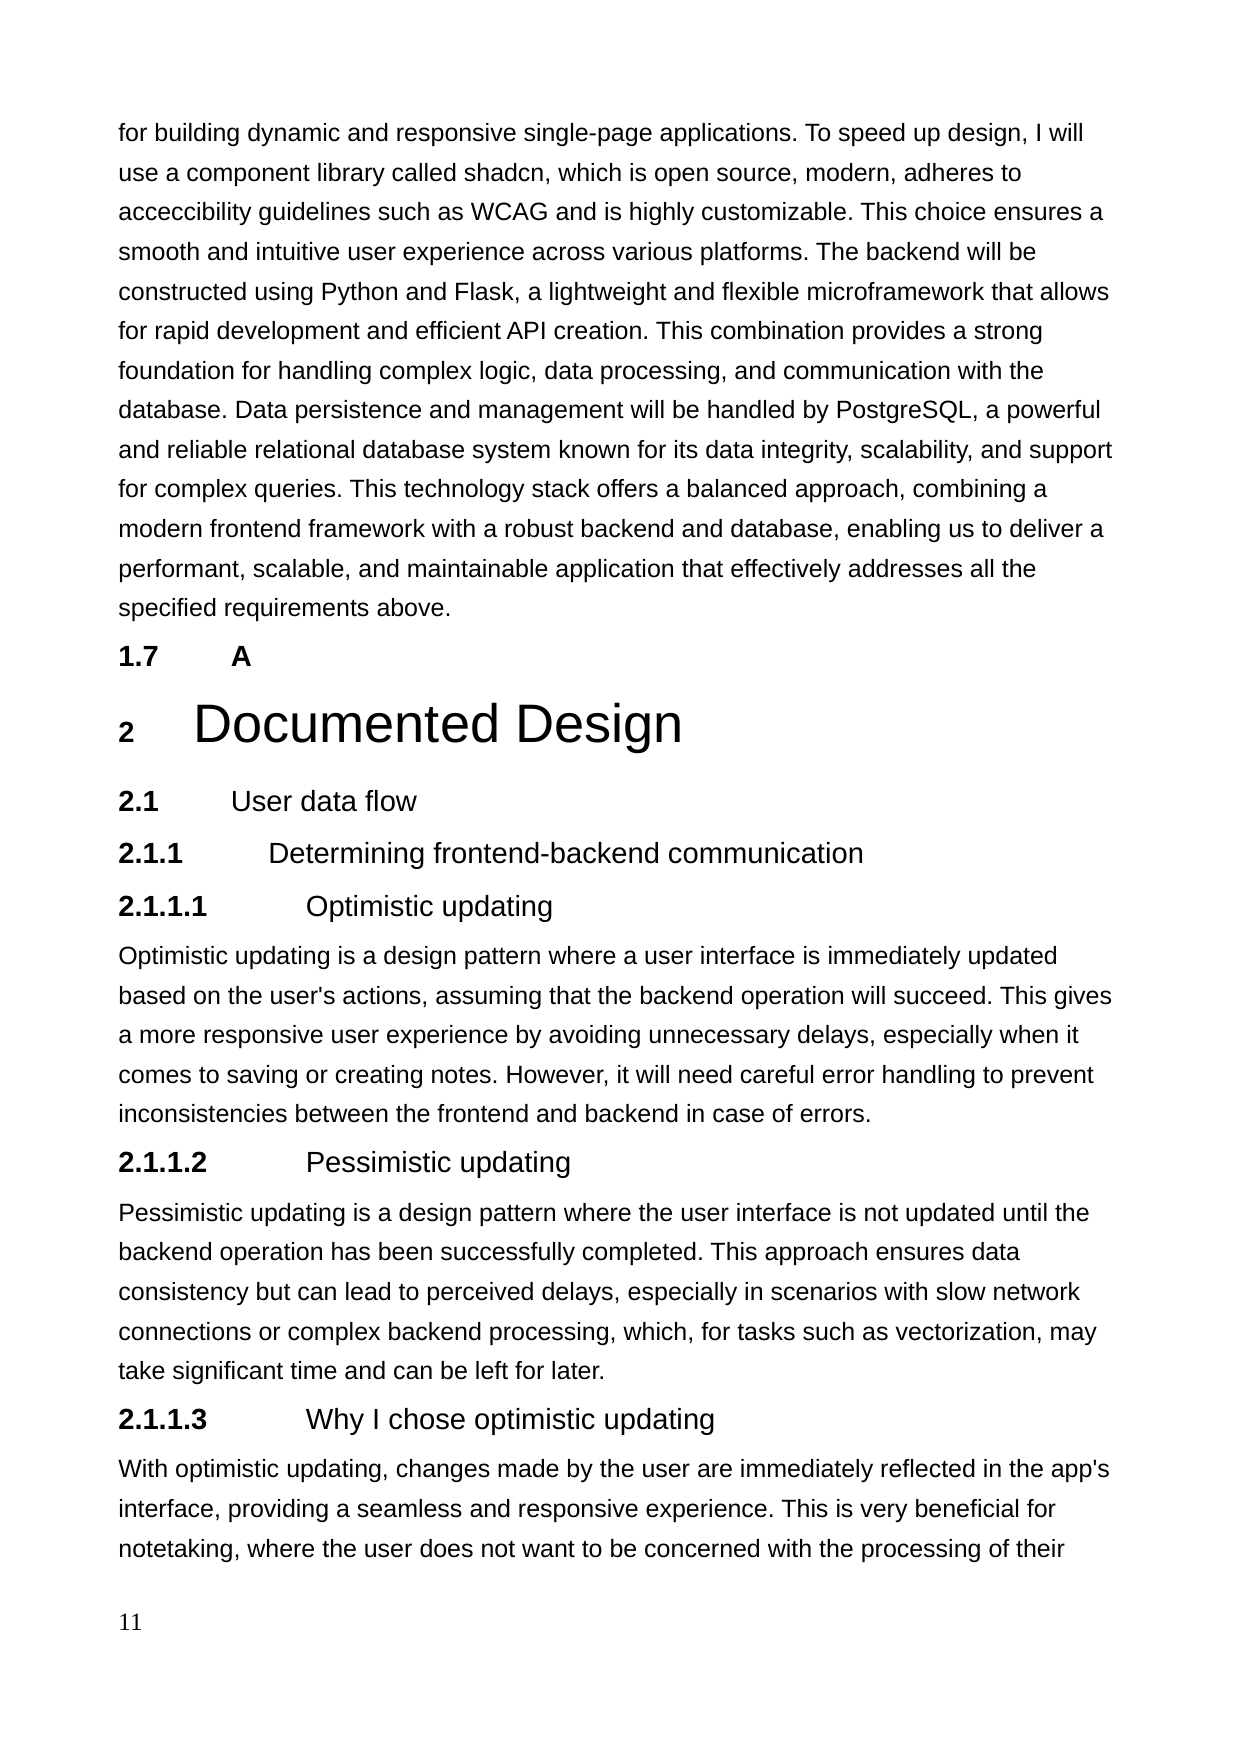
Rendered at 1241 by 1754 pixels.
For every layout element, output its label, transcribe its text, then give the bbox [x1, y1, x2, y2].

list Pessimistic updating [118, 1145, 1122, 1179]
list Optimistic updating is a design pattern where a user interface is immediately updated based on the user's actions, assuming that the backend operation will succeed. This gives a more responsive user experience by avoiding unnecessary delays, especially when it comes to saving or creating notes. However, it will need careful error handling to prevent inconsistencies between the frontend and backend in case of errors. [118, 941, 1122, 1128]
list Why I chose optimistic updating [118, 1402, 1122, 1436]
list Pessimistic updating is a design pattern where the user interface is not updated until the backend operation has been successfully completed. This approach ensures data consistency but can lead to perceived delays, especially in scenarios with slow network connections or complex backend processing, which, for tasks such as vectorization, may take significant time and can be left for later. [118, 1198, 1122, 1385]
list Determining frontend-backend communication [118, 836, 1122, 870]
list Optimistic updating [118, 889, 1122, 922]
list User data flow [118, 784, 1122, 817]
list With optimistic updating, changes made by the user are immediately reflected in the app's interface, providing a seamless and responsive experience. This is very beneficial for notetaking, where the user does not want to be concerned with the processing of their [118, 1454, 1122, 1562]
list for building dynamic and responsive single-page applications. To speed up design, I will use a component library called shadcn, which is open source, modern, adheres to acceccibility guidelines such as WCAG and is highly customizable. This choice ensures a smooth and intuitive user experience across various platforms. The backend will be constructed using Python and Flask, a lightweight and flexible microframework that allows for rapid development and efficient API creation. This combination provides a strong foundation for handling complex logic, data processing, and communication with the database. Data persistence and management will be handled by PostgreSQL, a powerful and reliable relational database system known for its data integrity, scalability, and support for complex queries. This technology stack offers a balanced approach, combining a modern frontend framework with a robust backend and database, enabling us to deliver a performant, scalable, and maintainable application that effectively addresses all the specified requirements above. [118, 118, 1122, 622]
list Documented Design [118, 691, 1122, 754]
list A [118, 639, 1122, 672]
